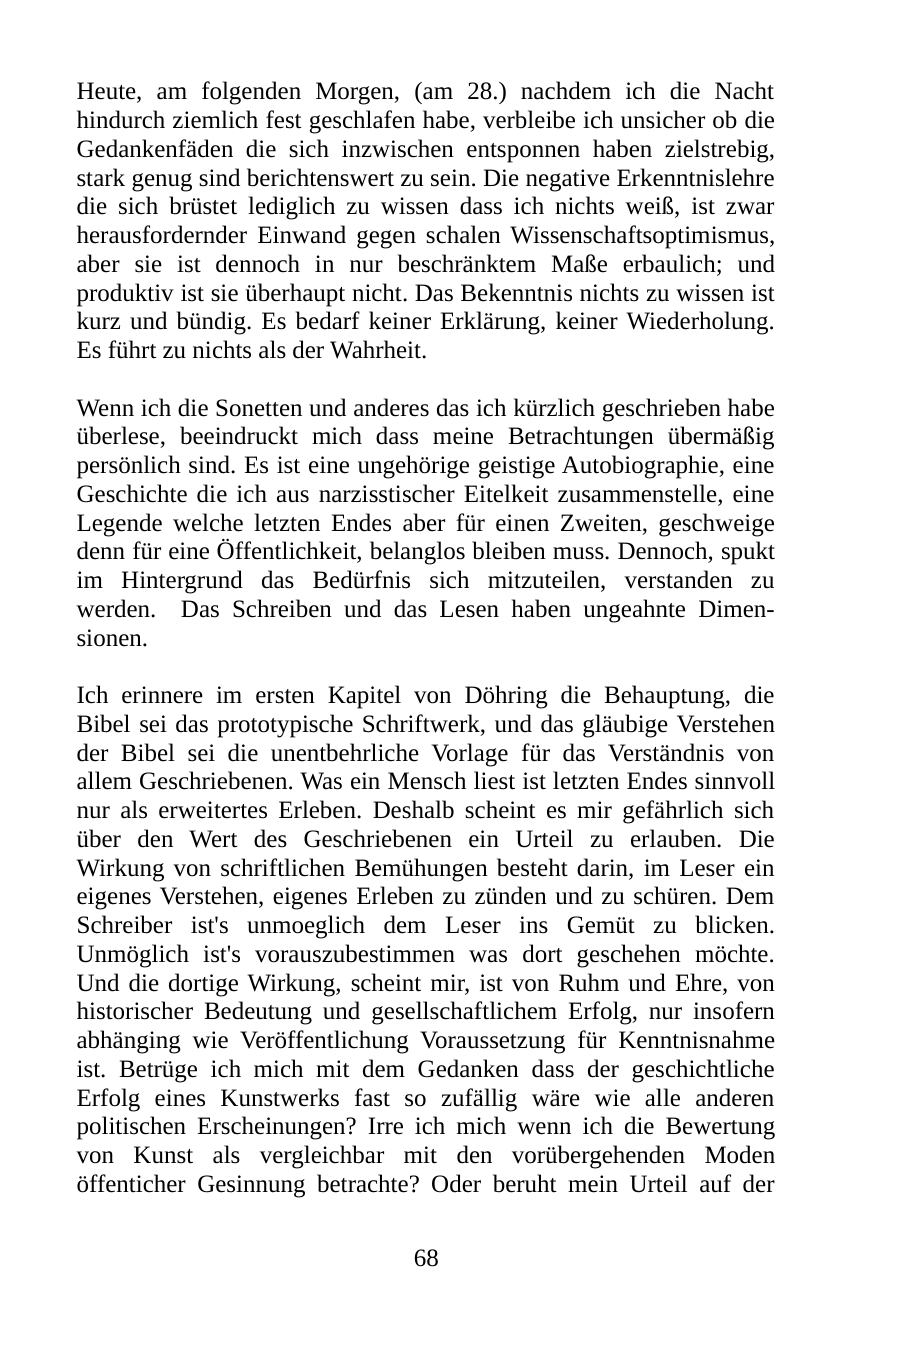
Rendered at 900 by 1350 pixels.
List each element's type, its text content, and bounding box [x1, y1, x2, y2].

text Heute, am folgenden Morgen, (am 28.) nachdem ich die Nacht hindurch ziemlich fest geschlafen habe, verbleibe ich unsicher ob die Gedankenfäden die sich inzwischen entsponnen haben zielstrebig, stark genug sind berichtenswert zu sein. Die negative Erkenntnislehre die sich brüstet lediglich zu wissen dass ich nichts weiß, ist zwar herausfordernder Einwand gegen schalen Wissenschaftsoptimismus, aber sie ist dennoch in nur beschränktem Maße erbaulich; und produktiv ist sie überhaupt nicht. Das Bekenntnis nichts zu wissen ist kurz und bündig. Es bedarf keiner Erklärung, keiner Wiederholung. Es führt zu nichts als der Wahrheit. [76, 76, 776, 364]
text Wenn ich die Sonetten und anderes das ich kürzlich geschrieben habe überlese, beeindruckt mich dass meine Betrachtungen übermäßig persönlich sind. Es ist eine ungehörige geistige Autobiographie, eine Geschichte die ich aus narzisstischer Eitelkeit zusammenstelle, eine Legende welche letzten Endes aber für einen Zweiten, geschweige denn für eine Öffentlichkeit, belanglos bleiben muss. Dennoch, spukt im Hintergrund das Bedürfnis sich mitzuteilen, verstanden zu werden. Das Schreiben und das Lesen haben ungeahnte Dimen-sionen. [76, 393, 776, 651]
text Ich erinnere im ersten Kapitel von Döhring die Behauptung, die Bibel sei das prototypische Schriftwerk, und das gläubige Verstehen der Bibel sei die unentbehrliche Vorlage für das Verständnis von allem Geschriebenen. Was ein Mensch liest ist letzten Endes sinnvoll nur als erweitertes Erleben. Deshalb scheint es mir gefährlich sich über den Wert des Geschriebenen ein Urteil zu erlauben. Die Wirkung von schriftlichen Bemühungen besteht darin, im Leser ein eigenes Verstehen, eigenes Erleben zu zünden und zu schüren. Dem Schreiber ist's unmoeglich dem Leser ins Gemüt zu blicken. Unmöglich ist's vorauszubestimmen was dort geschehen möchte. Und die dortige Wirkung, scheint mir, ist von Ruhm und Ehre, von historischer Bedeutung und gesellschaftlichem Erfolg, nur insofern abhänging wie Veröffentlichung Voraussetzung für Kenntnisnahme ist. Betrüge ich mich mit dem Gedanken dass der geschichtliche Erfolg eines Kunstwerks fast so zufällig wäre wie alle anderen politischen Erscheinungen? Irre ich mich wenn ich die Bewertung von Kunst als vergleichbar mit den vorübergehenden Moden öffenticher Gesinnung betrachte? Oder beruht mein Urteil auf der [76, 680, 776, 1198]
